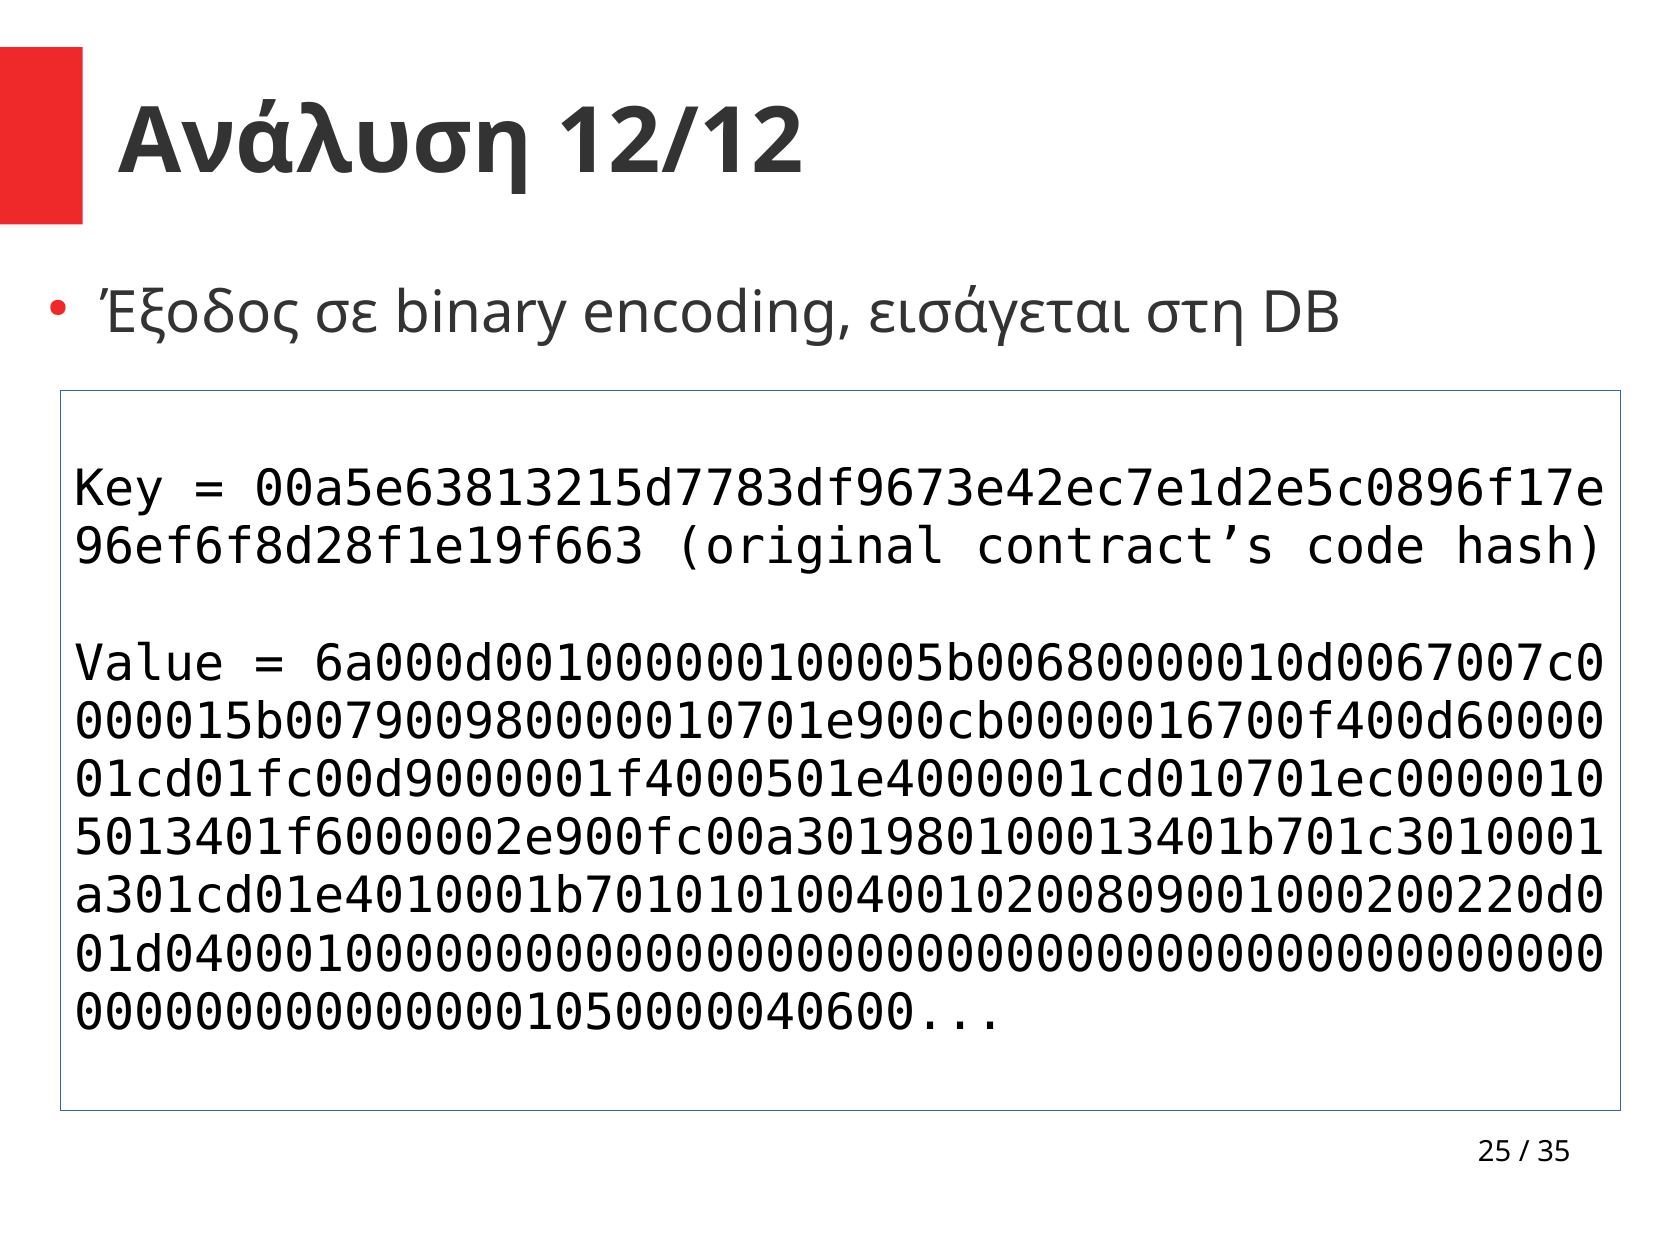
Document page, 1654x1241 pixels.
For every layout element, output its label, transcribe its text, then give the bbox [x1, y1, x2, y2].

list Έξοδος σε binary encoding, εισάγεται στη DB [30, 270, 1621, 376]
text_box Key = 00a5e63813215d7783df9673e42ec7e1d2e5c0896f17e 96ef6f8d28f1e19f663 (original contract’s code hash) Value = 6a000d001000000100005b00680000010d0067007c0 000015b007900980000010701e900cb0000016700f400d6000001cd01fc00d9000001f4000501e4000001cd010701ec00000105013401f6000002e900fc00a301980100013401b701c3010001a301cd01e4010001b70101010040010200809001000200220d001d0400010000000000000000000000000000000000000000000000000000000001050000040600... [60, 390, 1621, 1111]
title Ανάλυση 12/12 [118, 33, 1571, 241]
